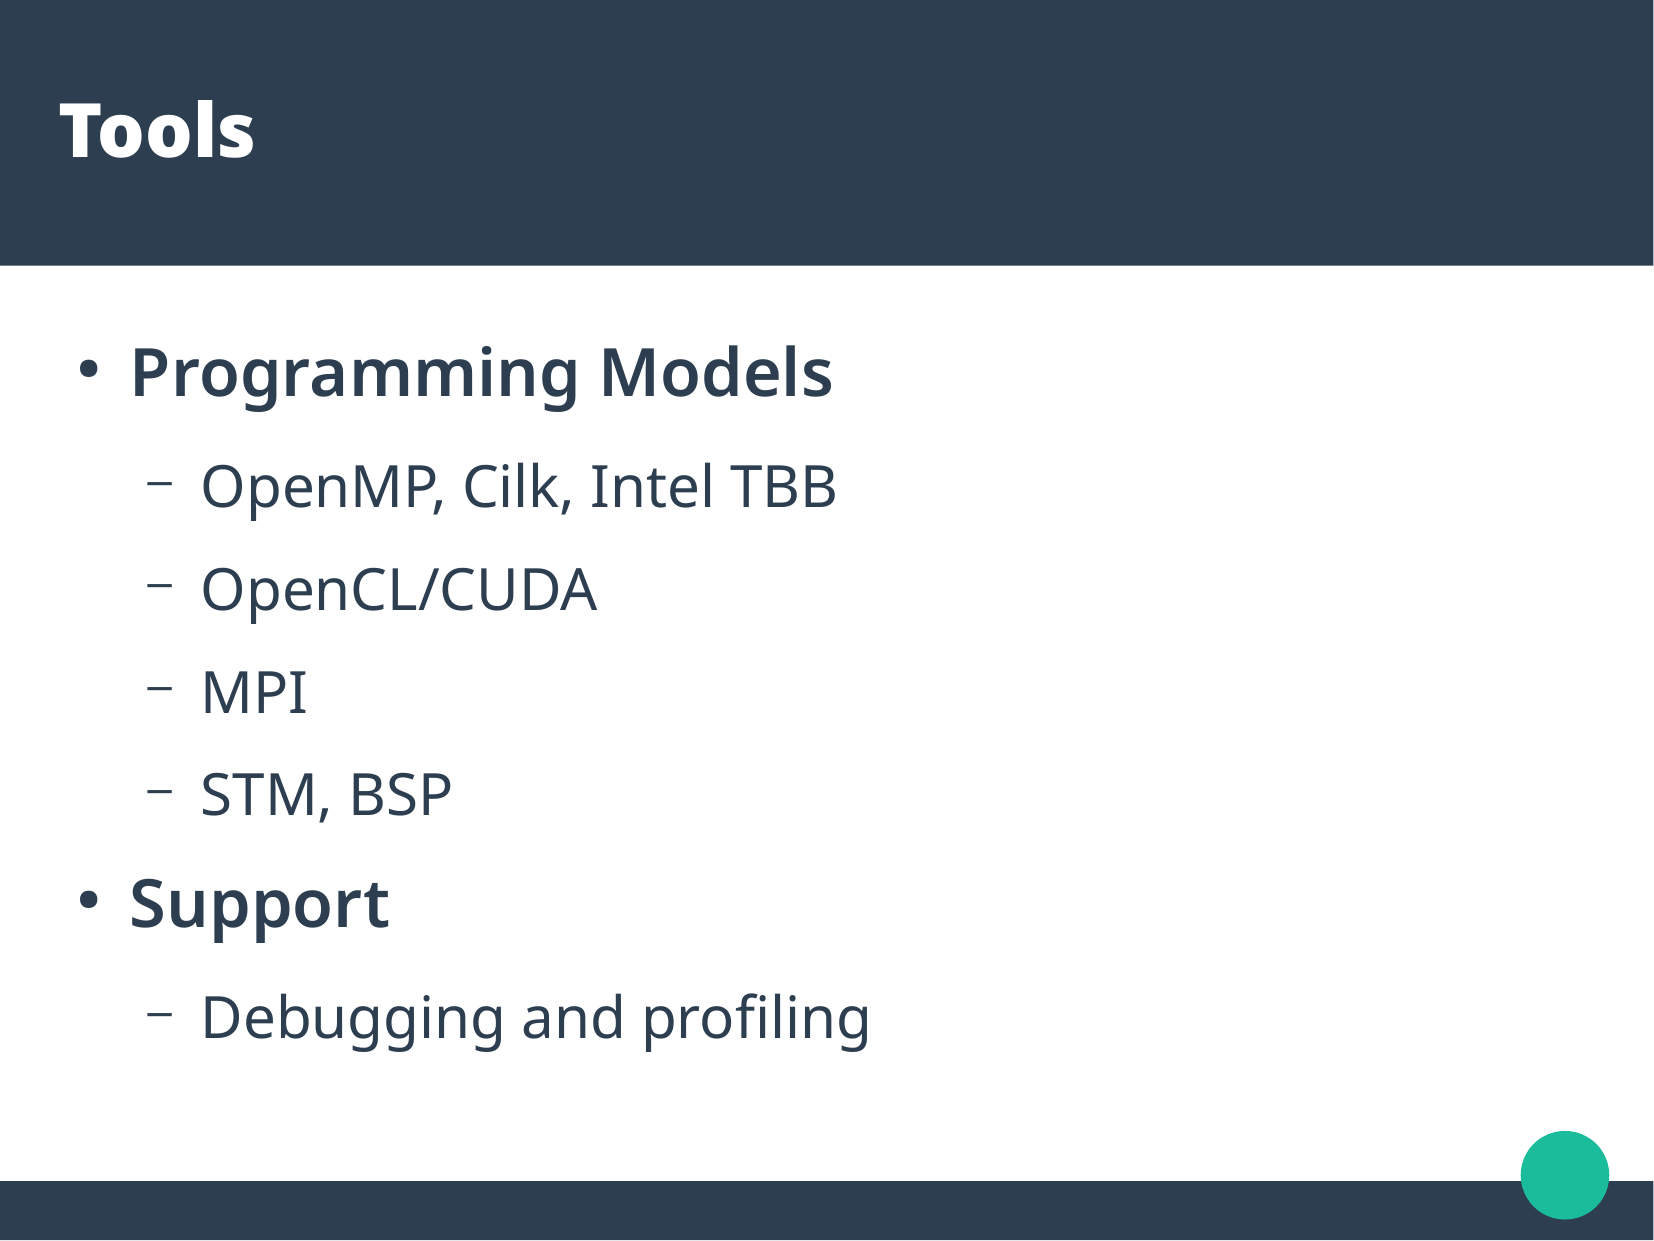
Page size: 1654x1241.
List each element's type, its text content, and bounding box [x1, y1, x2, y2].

list Programming Models OpenMP, Cilk, Intel TBB OpenCL/CUDA MPI STM, BSP Support Debugging and profiling [59, 324, 1595, 1152]
title Tools [59, 49, 1595, 207]
